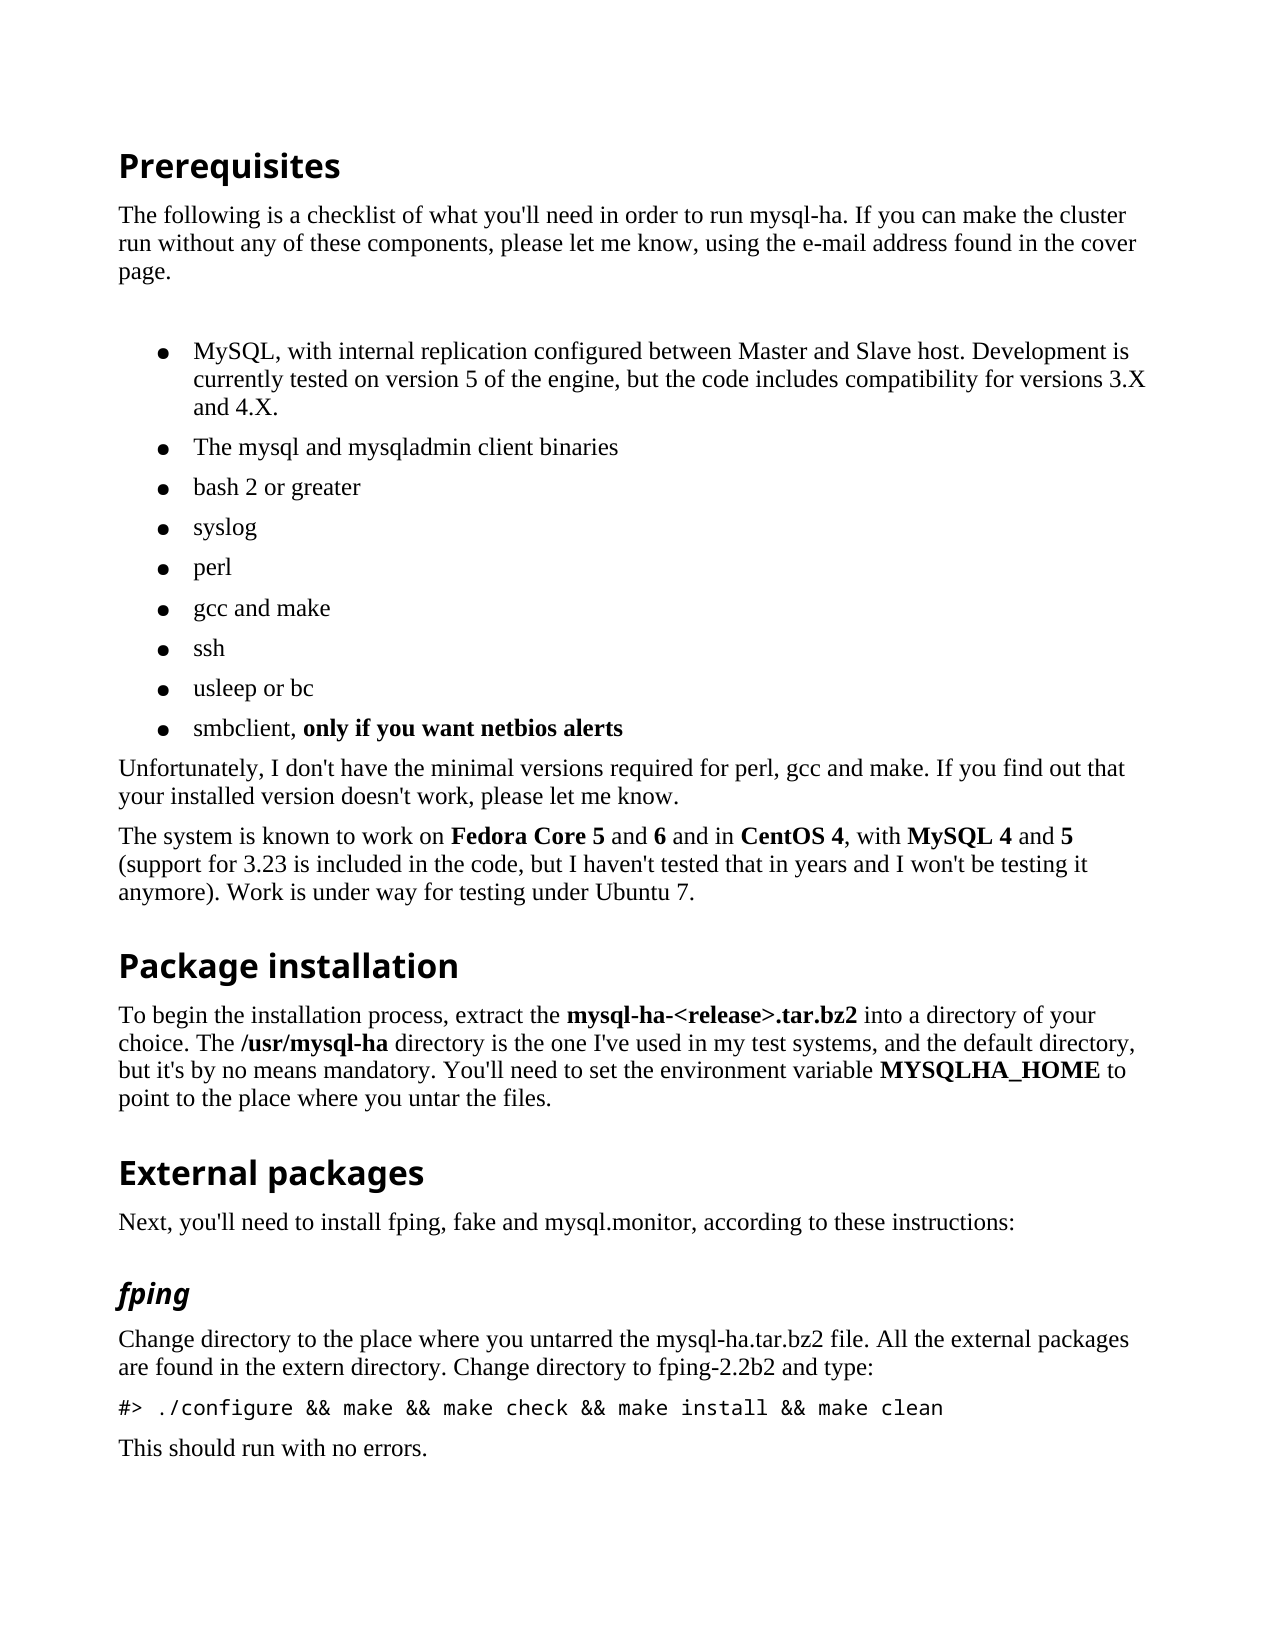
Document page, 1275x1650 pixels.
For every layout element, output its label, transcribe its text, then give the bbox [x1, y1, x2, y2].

text The following is a checklist of what you'll need in order to run mysql-ha. If you can make the cluster run without any of these components, please let me know, using the e-mail address found in the cover page. [118, 201, 1157, 284]
subtitle fping [118, 1273, 1157, 1313]
list gcc and make [156, 594, 1157, 621]
list syslog [156, 513, 1157, 541]
text To begin the installation process, extract the mysql-ha-<release>.tar.bz2 into a directory of your choice. The /usr/mysql-ha directory is the one I've used in my test systems, and the default directory, but it's by no means mandatory. You'll need to set the environment variable MYSQLHA_HOME to point to the place where you untar the files. [118, 1001, 1157, 1112]
text Unfortunately, I don't have the minimal versions required for perl, gcc and make. If you find out that your installed version doesn't work, please let me know. [118, 754, 1157, 810]
subtitle Package installation [118, 943, 1157, 989]
list usleep or bc [156, 674, 1157, 702]
list ssh [156, 634, 1157, 662]
list MySQL, with internal replication configured between Master and Slave host. Development is currently tested on version 5 of the engine, but the code includes compatibility for versions 3.X and 4.X. [156, 337, 1157, 420]
list The mysql and mysqladmin client binaries [156, 433, 1157, 461]
text Change directory to the place where you untarred the mysql-ha.tar.bz2 file. All the external packages are found in the extern directory. Change directory to fping-2.2b2 and type: [118, 1325, 1157, 1381]
list perl [156, 553, 1157, 581]
list smbclient, only if you want netbios alerts [156, 714, 1157, 742]
list bash 2 or greater [156, 473, 1157, 501]
text This should run with no errors. [118, 1434, 1157, 1462]
text Next, you'll need to install fping, fake and mysql.monitor, according to these instructions: [118, 1208, 1157, 1236]
text The system is known to work on Fedora Core 5 and 6 and in CentOS 4, with MySQL 4 and 5 (support for 3.23 is included in the code, but I haven't tested that in years and I won't be testing it anymore). Work is under way for testing under Ubuntu 7. [118, 822, 1157, 906]
subtitle Prerequisites [118, 143, 1157, 189]
subtitle External packages [118, 1149, 1157, 1195]
text #> ./configure && make && make check && make install && make clean [118, 1393, 1157, 1422]
